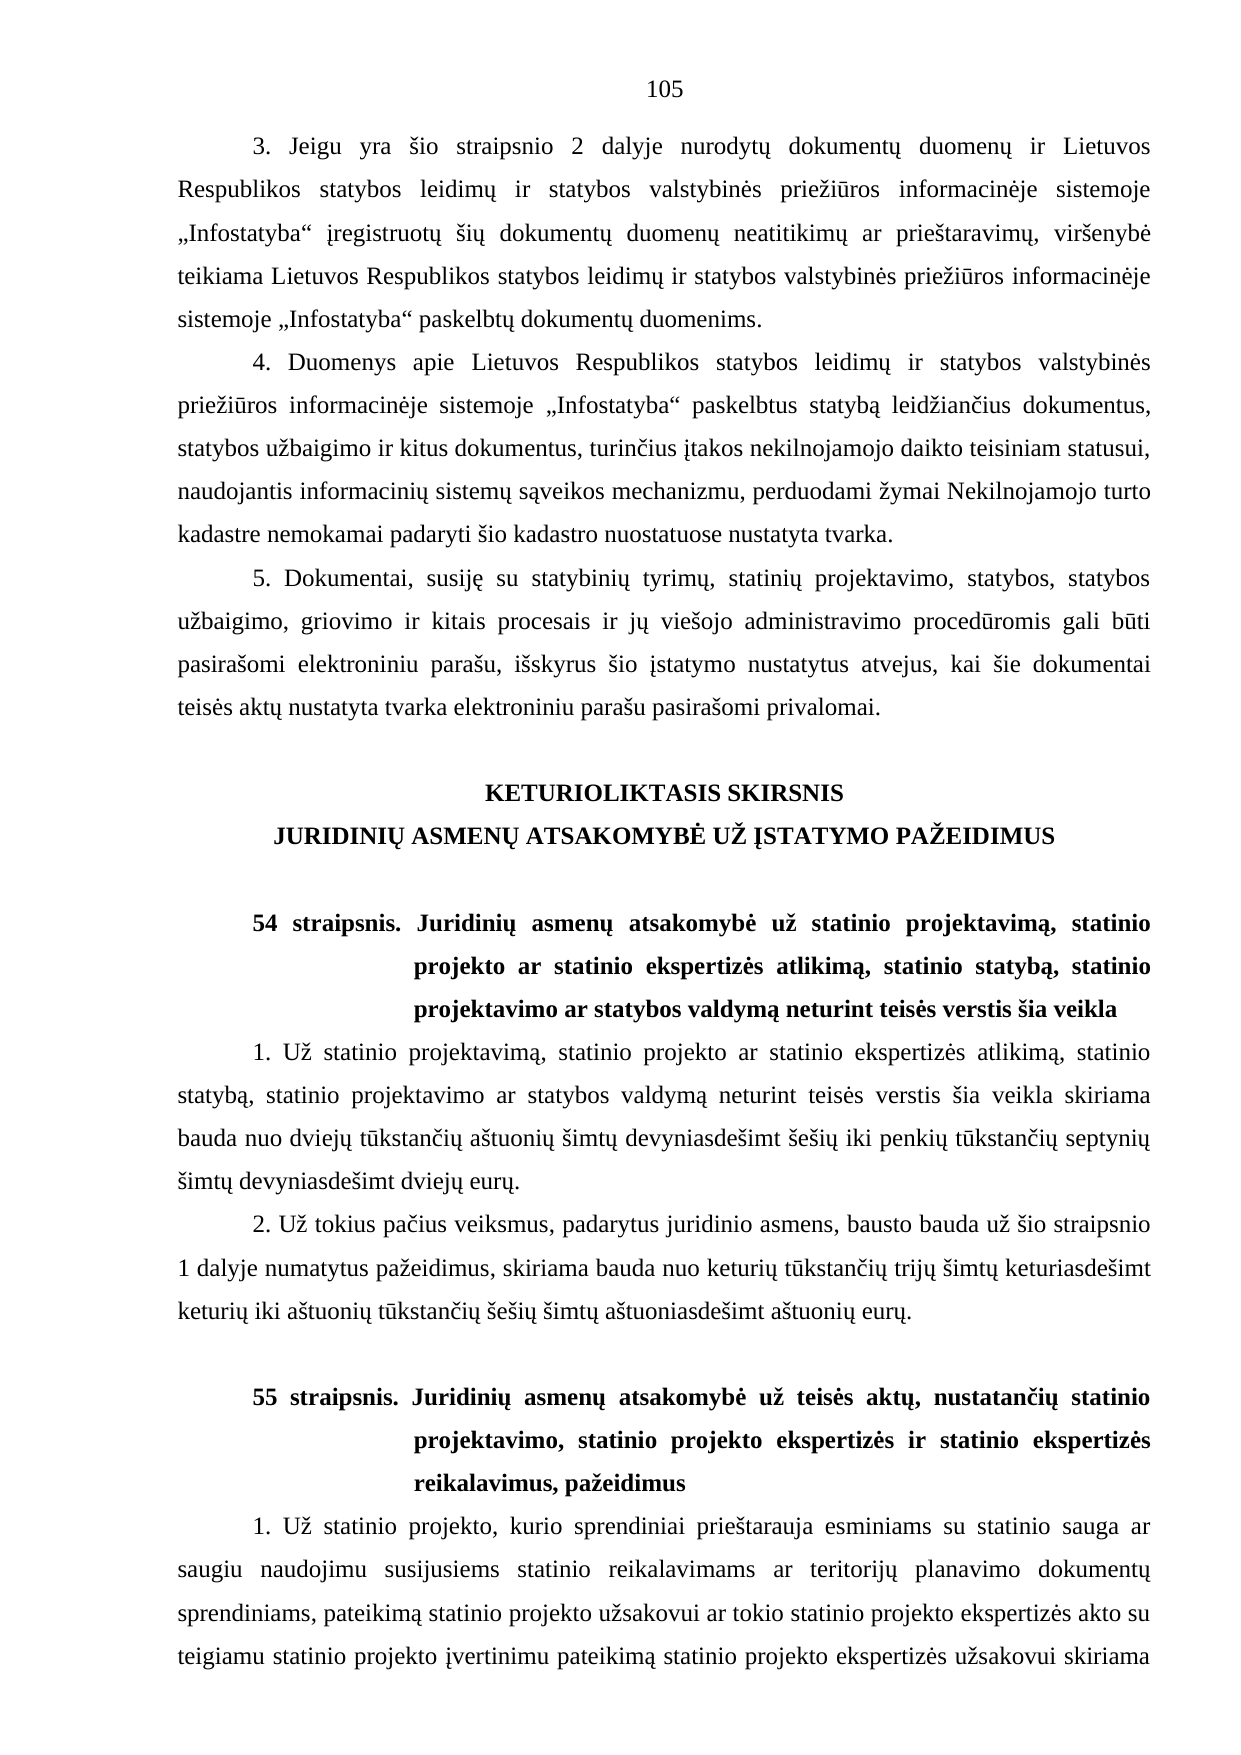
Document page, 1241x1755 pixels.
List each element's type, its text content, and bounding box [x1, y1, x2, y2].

text 54 straipsnis. Juridinių asmenų atsakomybė už statinio projektavimą, statinio projekto ar statinio ekspertizės atlikimą, statinio statybą, statinio projektavimo ar statybos valdymą neturint teisės verstis šia veikla [252, 908, 1152, 1023]
text 5. Dokumentai, susiję su statybinių tyrimų, statinių projektavimo, statybos, statybos užbaigimo, griovimo ir kitais procesais ir jų viešojo administravimo procedūromis gali būti pasirašomi elektroniniu parašu, išskyrus šio įstatymo nustatytus atvejus, kai šie dokumentai teisės aktų nustatyta tvarka elektroniniu parašu pasirašomi privalomai. [177, 563, 1152, 721]
text 4. Duomenys apie Lietuvos Respublikos statybos leidimų ir statybos valstybinės priežiūros informacinėje sistemoje „Infostatyba“ paskelbtus statybą leidžiančius dokumentus, statybos užbaigimo ir kitus dokumentus, turinčius įtakos nekilnojamojo daikto teisiniam statusui, naudojantis informacinių sistemų sąveikos mechanizmu, perduodami žymai Nekilnojamojo turto kadastre nemokamai padaryti šio kadastro nuostatuose nustatyta tvarka. [177, 347, 1152, 548]
text KETURIOLIKTASIS SKIRSNIS [177, 778, 1152, 807]
text JURIDINIŲ ASMENŲ ATSAKOMYBĖ UŽ ĮSTATYMO PAŽEIDIMUS [177, 821, 1152, 850]
text 1. Už statinio projekto, kurio sprendiniai prieštarauja esminiams su statinio sauga ar saugiu naudojimu susijusiems statinio reikalavimams ar teritorijų planavimo dokumentų sprendiniams, pateikimą statinio projekto užsakovui ar tokio statinio projekto ekspertizės akto su teigiamu statinio projekto įvertinimu pateikimą statinio projekto ekspertizės užsakovui skiriama [177, 1511, 1152, 1669]
text 1. Už statinio projektavimą, statinio projekto ar statinio ekspertizės atlikimą, statinio statybą, statinio projektavimo ar statybos valdymą neturint teisės verstis šia veikla skiriama bauda nuo dviejų tūkstančių aštuonių šimtų devyniasdešimt šešių iki penkių tūkstančių septynių šimtų devyniasdešimt dviejų eurų. [177, 1037, 1152, 1195]
text 55 straipsnis. Juridinių asmenų atsakomybė už teisės aktų, nustatančių statinio projektavimo, statinio projekto ekspertizės ir statinio ekspertizės reikalavimus, pažeidimus [252, 1382, 1152, 1497]
text 2. Už tokius pačius veiksmus, padarytus juridinio asmens, bausto bauda už šio straipsnio 1 dalyje numatytus pažeidimus, skiriama bauda nuo keturių tūkstančių trijų šimtų keturiasdešimt keturių iki aštuonių tūkstančių šešių šimtų aštuoniasdešimt aštuonių eurų. [177, 1209, 1152, 1324]
text 3. Jeigu yra šio straipsnio 2 dalyje nurodytų dokumentų duomenų ir Lietuvos Respublikos statybos leidimų ir statybos valstybinės priežiūros informacinėje sistemoje „Infostatyba“ įregistruotų šių dokumentų duomenų neatitikimų ar prieštaravimų, viršenybė teikiama Lietuvos Respublikos statybos leidimų ir statybos valstybinės priežiūros informacinėje sistemoje „Infostatyba“ paskelbtų dokumentų duomenims. [177, 131, 1152, 333]
